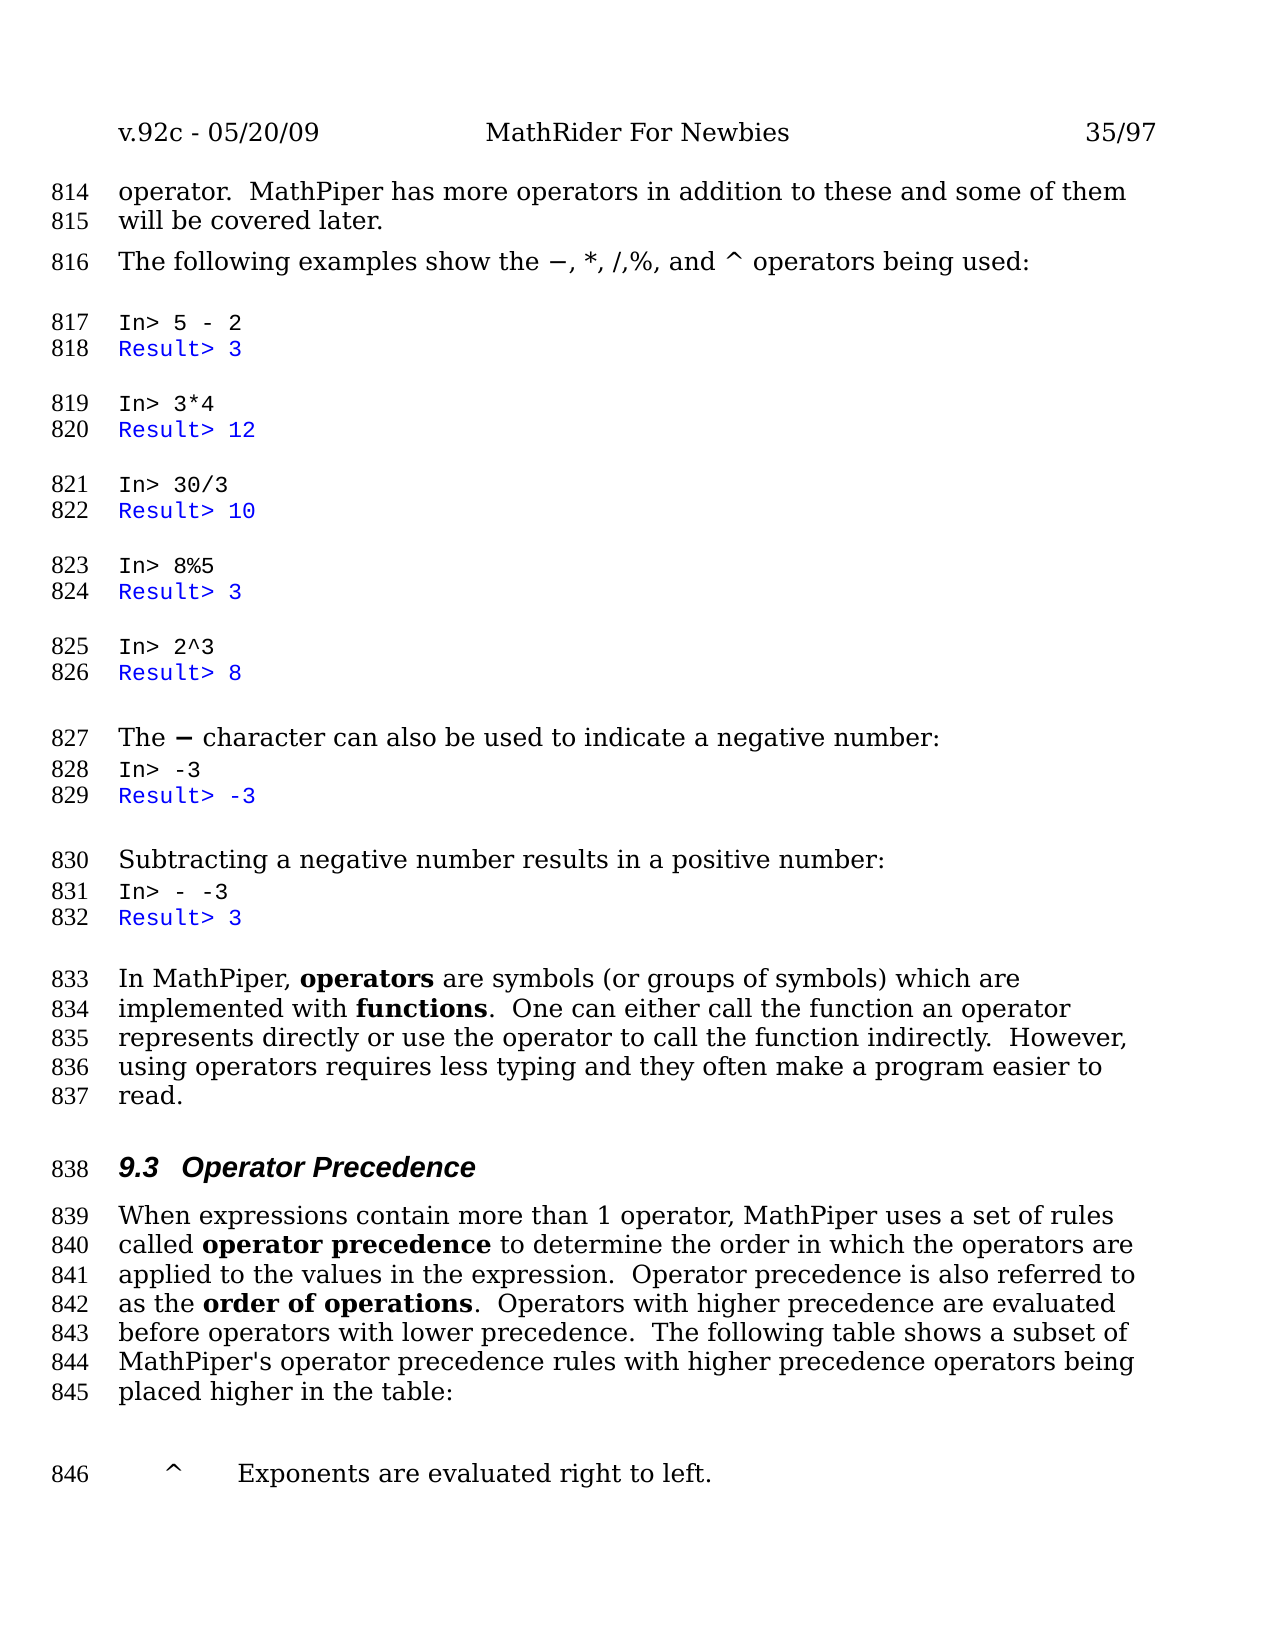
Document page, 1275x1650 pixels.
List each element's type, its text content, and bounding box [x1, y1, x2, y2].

text Result> 3 [118, 906, 1157, 932]
text Result> 8 [118, 662, 1157, 688]
text Result> -3 [118, 784, 1157, 810]
text In> 8%5 [118, 555, 1157, 581]
text In> 3*4 [118, 393, 1157, 418]
text In> - -3 [118, 881, 1157, 906]
text Result> 3 [118, 337, 1157, 363]
text In> 30/3 [118, 474, 1157, 499]
text ^ Exponents are evaluated right to left. [163, 1459, 1157, 1488]
text In> -3 [118, 758, 1157, 784]
text The following examples show the −, *, /,%, and ^ operators being used: [118, 247, 1157, 276]
text In> 2^3 [118, 636, 1157, 662]
text Result> 10 [118, 499, 1157, 526]
text In MathPiper, operators are symbols (or groups of symbols) which are implemented with functions. One can either call the function an operator represents directly or use the operator to call the function indirectly. However, using operators requires less typing and they often make a program easier to read. [118, 964, 1157, 1111]
text Subtracting a negative number results in a positive number: [118, 845, 1157, 874]
subtitle Operator Precedence [118, 1150, 1157, 1183]
text The − character can also be used to indicate a negative number: [118, 723, 1157, 752]
text Result> 12 [118, 418, 1157, 444]
text Result> 3 [118, 581, 1157, 607]
text operator. MathPiper has more operators in addition to these and some of them will be covered later. [118, 177, 1157, 235]
text When expressions contain more than 1 operator, MathPiper uses a set of rules called operator precedence to determine the order in which the operators are applied to the values in the expression. Operator precedence is also referred to as the order of operations. Operators with higher precedence are evaluated before operators with lower precedence. The following table shows a subset of MathPiper's operator precedence rules with higher precedence operators being placed higher in the table: [118, 1201, 1157, 1406]
text In> 5 - 2 [118, 312, 1157, 337]
